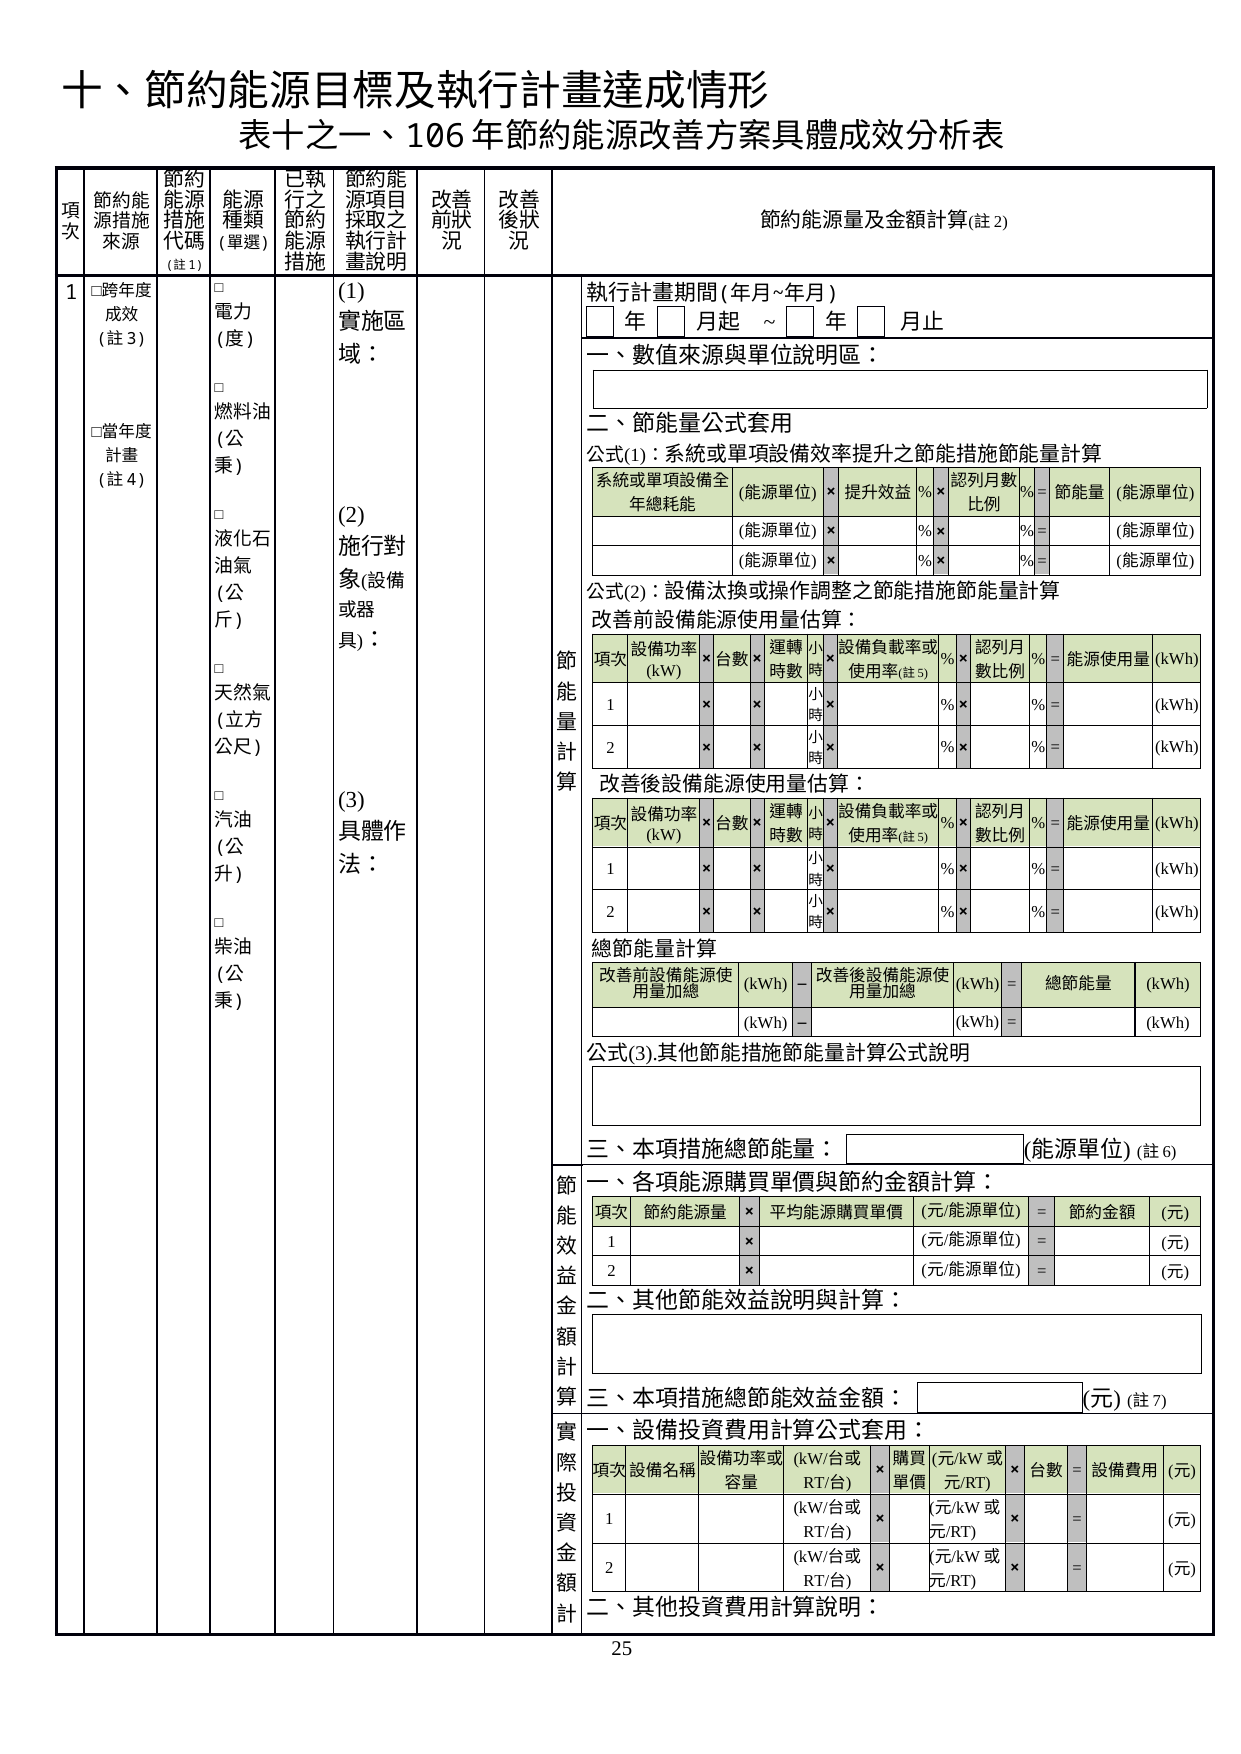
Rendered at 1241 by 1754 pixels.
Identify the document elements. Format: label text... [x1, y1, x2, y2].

table_cell (kWh) [739, 1008, 792, 1036]
table_cell (元) [1150, 1227, 1200, 1255]
table_cell × [824, 517, 838, 545]
table_header 總節能量 [1022, 963, 1134, 1007]
table_header 節約能源量及金額計算(註2) [553, 170, 1212, 274]
table_header [587, 307, 613, 336]
table_cell [760, 1256, 913, 1285]
table_cell × [957, 726, 970, 768]
table_cell % [1030, 848, 1046, 889]
table_header (元) [1164, 1446, 1200, 1493]
table_cell [1055, 1227, 1149, 1255]
table_header 認列月數比例 [971, 799, 1029, 846]
table_cell [1064, 848, 1152, 889]
text 表十之一、106年節約能源改善方案具體成效分析表 [61, 117, 1182, 155]
table_cell × [957, 890, 970, 932]
table_cell [918, 1383, 1082, 1412]
table_cell 執行計畫期間(年月~年月) [582, 277, 1212, 337]
table_cell [699, 1495, 783, 1542]
table_cell [839, 517, 916, 545]
table_cell = [1002, 1008, 1021, 1036]
table_cell × [824, 890, 837, 932]
table_header 節約金額 [1055, 1197, 1149, 1226]
table_cell × [871, 1544, 889, 1591]
table_header × [824, 635, 837, 682]
table_header = [1047, 799, 1063, 846]
table_header [593, 1067, 1200, 1125]
table_header (能源單位) [733, 468, 823, 516]
table_cell [1050, 517, 1109, 545]
table_cell 實際投資金額計 [553, 1414, 581, 1633]
table_cell 2 [593, 1256, 630, 1285]
table_header 項次 [58, 170, 83, 274]
table_header × [740, 1197, 759, 1226]
table_cell [838, 848, 938, 889]
table_cell = [1047, 890, 1063, 932]
table_header × [1006, 1446, 1024, 1493]
table_cell [890, 1495, 929, 1542]
table_header (kWh) [739, 963, 792, 1007]
table_header 節約能源措施來源 [85, 170, 156, 274]
table_header 已執行之節約能源措施 [276, 170, 333, 274]
table_header × [751, 799, 764, 846]
table_cell × [740, 1256, 759, 1285]
table_cell (kWh) [1153, 683, 1200, 725]
table_cell 小時 [808, 890, 823, 932]
table_cell (元) [1150, 1256, 1200, 1285]
table_cell = [1035, 546, 1049, 574]
table_header 改善前狀況 [418, 170, 484, 274]
table_cell [971, 683, 1029, 725]
table_cell 小時 [808, 726, 823, 768]
table_cell [628, 848, 699, 889]
table_cell [631, 1227, 739, 1255]
table_cell = [1035, 517, 1049, 545]
table_cell × [824, 726, 837, 768]
table_cell (元/kW或 元/RT) [930, 1544, 1005, 1591]
table_cell × [700, 726, 713, 768]
table_cell (元) (註7) [1083, 1382, 1201, 1412]
table_cell × [824, 848, 837, 889]
table_cell 小時 [808, 683, 823, 725]
table_cell (kW/台或RT/台) [784, 1495, 870, 1542]
table_cell [812, 1008, 953, 1036]
table_header 節能量 [1050, 468, 1109, 516]
table_cell = [1029, 1227, 1054, 1255]
table_header 能源使用量 [1064, 799, 1152, 846]
table_cell [485, 277, 551, 1633]
table_cell [158, 277, 209, 1633]
table_header 年 [614, 306, 657, 336]
table_cell (元) [1164, 1495, 1200, 1542]
table_cell (kWh) [1153, 890, 1200, 932]
table_cell [765, 726, 807, 768]
table_header 購買單價 [890, 1446, 929, 1493]
table_header 平均能源購買單價 [760, 1197, 913, 1226]
table_header (kWh) [1136, 963, 1200, 1007]
table_cell [628, 683, 699, 725]
table_header × [871, 1446, 889, 1493]
table_cell [760, 1227, 913, 1255]
table_header 設備負載率或使用率(註5) [838, 799, 938, 846]
table_header 小時 [808, 635, 823, 682]
table_header 節約能源項目採取之執行計畫說明 [334, 170, 416, 274]
table_header % [1030, 635, 1046, 682]
table_header = [1002, 963, 1021, 1007]
table_cell [628, 890, 699, 932]
table_header 提升效益 [839, 468, 916, 516]
table_cell [593, 1008, 738, 1036]
table_cell [971, 848, 1029, 889]
table_cell × [700, 848, 713, 889]
table_cell = [1047, 683, 1063, 725]
table_cell [1087, 1544, 1163, 1591]
table_cell 1 [593, 683, 627, 725]
table_cell % [917, 546, 933, 574]
table_header 項次 [593, 635, 627, 682]
table_cell 三、本項措施總節能效益金額： [592, 1382, 917, 1412]
table_cell 1 [58, 277, 83, 1633]
table_cell (元/能源單位) [914, 1227, 1028, 1255]
table_header 台數 [714, 799, 750, 846]
table_header % [1030, 799, 1046, 846]
table_cell [949, 517, 1019, 545]
table_header = [1068, 1446, 1086, 1493]
table_cell [765, 848, 807, 889]
table_header (元/能源單位) [914, 1197, 1028, 1226]
table_cell [699, 1544, 783, 1591]
table_cell 1 [593, 1227, 630, 1255]
table_cell □ 電力(度) □ 燃料油(公秉) □ 液化石油氣 (公斤) □ 天然氣(立方公尺) □ 汽油 (公升) □ 柴油 (公秉) [211, 277, 274, 1633]
table_cell 一、各項能源購買單價與節約金額計算： 二、其他節能效益說明與計算： [582, 1165, 1212, 1412]
table_header × [957, 799, 970, 846]
table_header 節約能源量 [631, 1197, 739, 1226]
table_cell % [1030, 726, 1046, 768]
table_cell % [1020, 546, 1034, 574]
table_header 設備功率或容量 [699, 1446, 783, 1493]
table_cell = [1029, 1256, 1054, 1285]
table_header 設備名稱 [626, 1446, 698, 1493]
table_cell [628, 726, 699, 768]
table_cell (元/kW或 元/RT) [930, 1495, 1005, 1542]
table_cell [418, 277, 484, 1633]
table_cell [890, 1544, 929, 1591]
table_header 改善後狀況 [485, 170, 551, 274]
table_cell = [1047, 726, 1063, 768]
table_header (能源單位) [1110, 468, 1200, 516]
table_header × [957, 635, 970, 682]
table_header × [824, 799, 837, 846]
table_cell □跨年度成效 (註3) □當年度計畫 (註4) [85, 277, 156, 1633]
table_header 系統或單項設備全年總耗能 [593, 468, 732, 516]
table_cell 節能效益金額計算 [553, 1166, 581, 1412]
table_cell [714, 890, 750, 932]
table_header % [939, 799, 956, 846]
table_cell (能源單位) [1110, 546, 1200, 574]
table_cell [593, 546, 732, 574]
table_cell (kWh) [954, 1008, 1001, 1036]
table_cell [592, 1126, 1201, 1134]
table_header (元/kW或 元/RT) [930, 1446, 1005, 1493]
text 十、節約能源目標及執行計畫達成情形 [61, 75, 1182, 112]
table_header (kW/台或RT/台) [784, 1446, 870, 1493]
table_header [787, 307, 813, 336]
table_header 能源使用量 [1064, 635, 1152, 682]
table_cell [593, 517, 732, 545]
table_cell [626, 1544, 698, 1591]
table_cell [714, 726, 750, 768]
table_cell × [934, 546, 948, 574]
table_cell × [751, 890, 764, 932]
table_cell 一、數值來源與單位說明區： 二、節能量公式套用 公式(1)：系統或單項設備效率提升之節能措施節能量計算 公式(2)：設備汰換或操作調整之節能措施節能量計算 改善前設備能源使用量估算： 改善後設備能源使用量估算： 總節能量計算 公式(3).其他節能措施節能量計算公式說明 [582, 339, 1212, 1164]
table_header × [751, 635, 764, 682]
table_cell % [939, 890, 956, 932]
table_header (kWh) [1153, 635, 1200, 682]
table_cell = [1068, 1544, 1086, 1591]
table_cell [631, 1256, 739, 1285]
table_cell [839, 546, 916, 574]
table_cell × [1006, 1544, 1024, 1591]
table_cell = [1047, 848, 1063, 889]
table_cell 三、本項措施總節能量： [592, 1134, 846, 1163]
table_cell × [1006, 1495, 1024, 1542]
table_cell [714, 683, 750, 725]
table_cell 1 [593, 1495, 625, 1542]
table_header 月止 [885, 306, 959, 336]
table_header 設備功率(kW) [628, 635, 699, 682]
table_header = [1047, 635, 1063, 682]
table_cell － [793, 1008, 811, 1036]
table_header % [917, 468, 933, 516]
table_cell (能源單位) [733, 517, 823, 545]
table_cell (能源單位) (註6) [1024, 1134, 1201, 1163]
table_header 項次 [593, 1197, 630, 1226]
table_cell [592, 1374, 1201, 1382]
table_cell (kWh) [1153, 848, 1200, 889]
table_header [593, 1315, 1201, 1373]
table_header × [700, 799, 713, 846]
table_cell [1087, 1495, 1163, 1542]
table_header × [700, 635, 713, 682]
table_cell × [700, 890, 713, 932]
table_cell [949, 546, 1019, 574]
table_cell [971, 726, 1029, 768]
table_header = [1029, 1197, 1054, 1226]
table_cell 實施區域： 施行對象(設備或器具)： 具體作法： [334, 277, 416, 1633]
table_cell % [939, 683, 956, 725]
table_cell 2 [593, 726, 627, 768]
table_header = [1035, 468, 1049, 516]
table_header － [793, 963, 811, 1007]
table_cell × [824, 546, 838, 574]
table_cell 1 [593, 848, 627, 889]
table_header 運轉 時數 [765, 799, 807, 846]
table_header ~ [752, 306, 786, 336]
table_header (kWh) [1153, 799, 1200, 846]
table_header 小時 [808, 799, 823, 846]
table_cell [1050, 546, 1109, 574]
table_cell % [939, 848, 956, 889]
table_cell [838, 726, 938, 768]
table_cell × [957, 683, 970, 725]
table_cell [1022, 1008, 1134, 1036]
table_header 台數 [714, 635, 750, 682]
table_header % [939, 635, 956, 682]
table_cell [838, 683, 938, 725]
table_header 認列月數比例 [949, 468, 1019, 516]
table_header [594, 371, 1207, 408]
table_cell 2 [593, 1544, 625, 1591]
table_header 月起 [685, 306, 752, 336]
table_cell [1064, 890, 1152, 932]
table_cell 2 [593, 890, 627, 932]
table_cell % [1030, 890, 1046, 932]
table_cell (kWh) [1153, 726, 1200, 768]
table_cell % [1020, 517, 1034, 545]
table_header (kWh) [954, 963, 1001, 1007]
table_cell [1025, 1495, 1067, 1542]
table_cell = [1068, 1495, 1086, 1542]
table_cell % [917, 517, 933, 545]
table_cell (能源單位) [733, 546, 823, 574]
table_cell [1064, 726, 1152, 768]
table_header 年 [814, 306, 857, 336]
table_header 設備費用 [1087, 1446, 1163, 1493]
table_cell × [740, 1227, 759, 1255]
table_cell (元) [1164, 1544, 1200, 1591]
table_header 設備負載率或使用率(註5) [838, 635, 938, 682]
table_header 項次 [593, 1446, 625, 1493]
table_cell × [751, 848, 764, 889]
table_cell × [751, 683, 764, 725]
table_cell 小時 [808, 848, 823, 889]
table_header [858, 307, 884, 336]
table_cell (能源單位) [1110, 517, 1200, 545]
table_cell [971, 890, 1029, 932]
table_cell [1055, 1256, 1149, 1285]
table_cell [714, 848, 750, 889]
table_cell % [1030, 683, 1046, 725]
table_cell [1025, 1544, 1067, 1591]
table_header (元) [1150, 1197, 1200, 1226]
table_header 運轉 時數 [765, 635, 807, 682]
table_cell × [957, 848, 970, 889]
table_cell × [824, 683, 837, 725]
table_cell × [700, 683, 713, 725]
table_cell [626, 1495, 698, 1542]
table_cell % [939, 726, 956, 768]
table_header 台數 [1025, 1446, 1067, 1493]
table_header 節約能源措施代碼(註1) [158, 170, 209, 274]
table_cell (kWh) [1136, 1008, 1200, 1036]
table_header 認列月數比例 [971, 635, 1029, 682]
table_cell [838, 890, 938, 932]
table_header % [1020, 468, 1034, 516]
table_cell (kW/台或RT/台) [784, 1544, 870, 1591]
table_cell [765, 890, 807, 932]
table_cell × [934, 517, 948, 545]
table_cell × [871, 1495, 889, 1542]
table_cell 一、設備投資費用計算公式套用： 二、其他投資費用計算說明： [582, 1414, 1212, 1633]
table_header 設備功率(kW) [628, 799, 699, 846]
table_header × [934, 468, 948, 516]
table_header 能源 種類 (單選) [211, 170, 274, 274]
table_header × [824, 468, 838, 516]
table_header 改善後設備能源使用量加總 [812, 963, 953, 1007]
table_cell 節能量計算 [553, 277, 581, 1164]
table_cell [276, 277, 333, 1633]
table_cell [1064, 683, 1152, 725]
table_cell (元/能源單位) [914, 1256, 1028, 1285]
table_header 項次 [593, 799, 627, 846]
table_cell × [751, 726, 764, 768]
table_cell [847, 1135, 1023, 1163]
table_cell [765, 683, 807, 725]
table_header 改善前設備能源使用量加總 [593, 963, 738, 1007]
table_header [658, 307, 684, 336]
